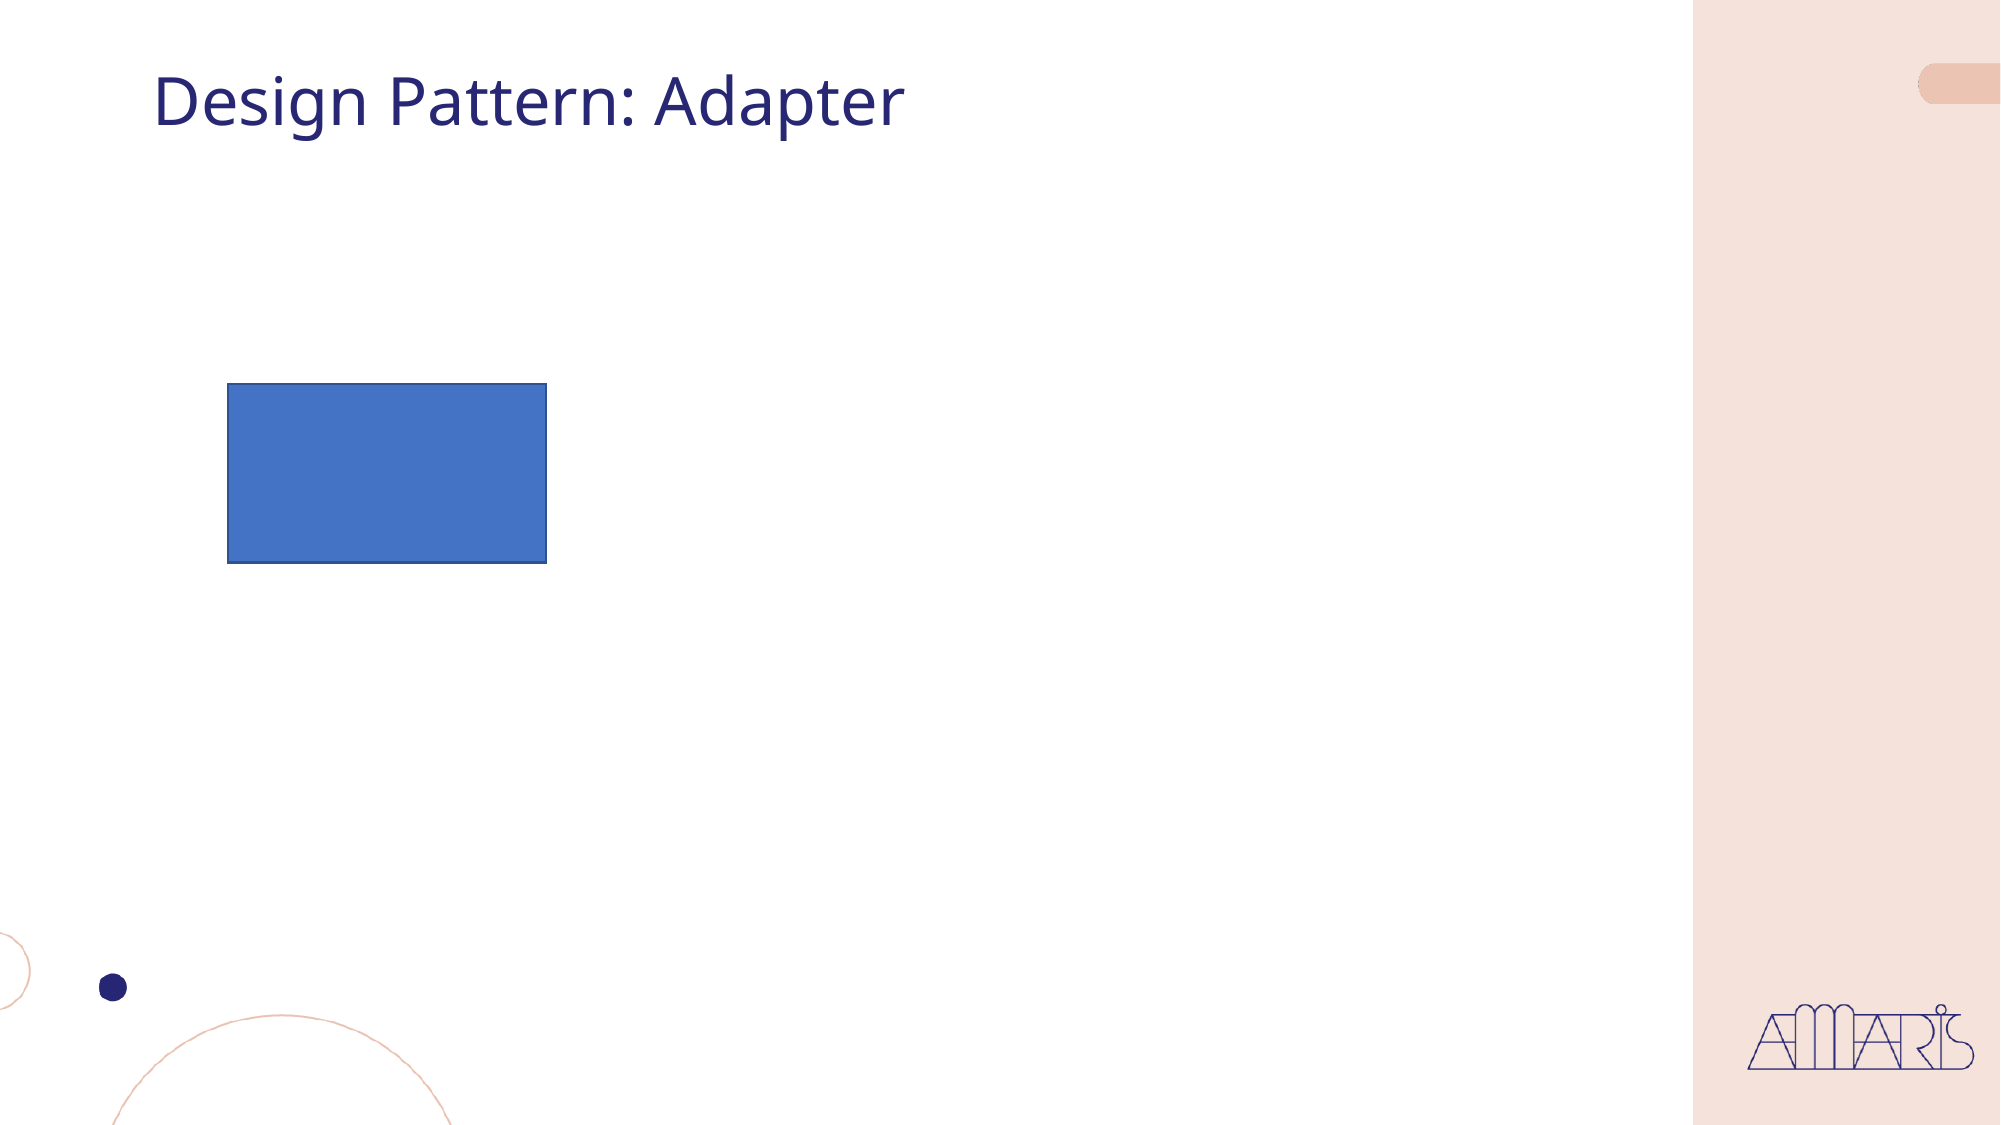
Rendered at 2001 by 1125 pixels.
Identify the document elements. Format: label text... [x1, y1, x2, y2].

text_box [228, 384, 546, 563]
title Design Pattern: Adapter [137, 59, 1577, 148]
